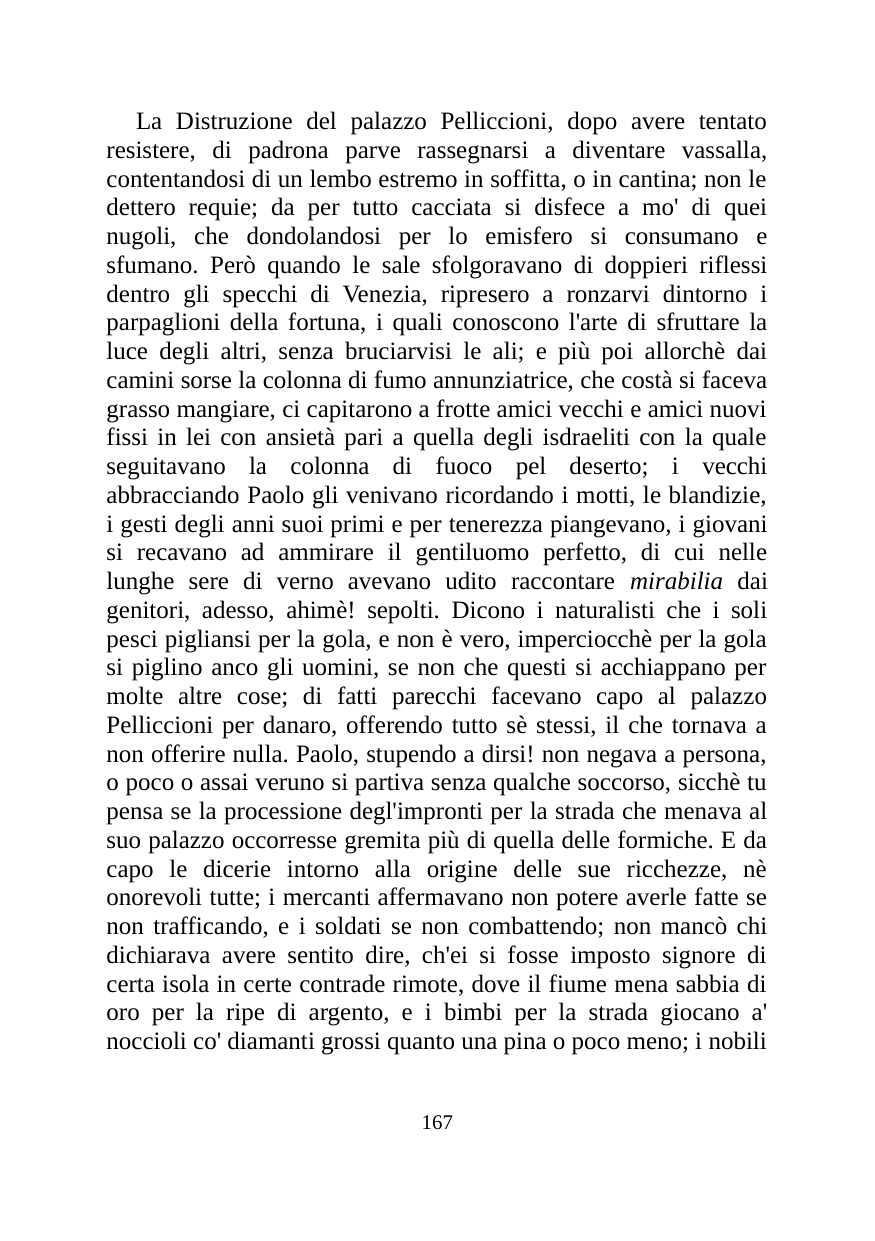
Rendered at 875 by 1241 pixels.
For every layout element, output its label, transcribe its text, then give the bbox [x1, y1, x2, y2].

text La Distruzione del palazzo Pelliccioni, dopo avere tentato resistere, di padrona parve rassegnarsi a diventare vassalla, contentandosi di un lembo estremo in soffitta, o in cantina; non le dettero requie; da per tutto cacciata si disfece a mo' di quei nugoli, che dondolandosi per lo emisfero si consumano e sfumano. Però quando le sale sfolgoravano di doppieri riflessi dentro gli specchi di Venezia, ripresero a ronzarvi dintorno i parpaglioni della fortuna, i quali conoscono l'arte di sfruttare la luce degli altri, senza bruciarvisi le ali; e più poi allorchè dai camini sorse la colonna di fumo annunziatrice, che costà si faceva grasso mangiare, ci capitarono a frotte amici vecchi e amici nuovi fissi in lei con ansietà pari a quella degli isdraeliti con la quale seguitavano la colonna di fuoco pel deserto; i vecchi abbracciando Paolo gli venivano ricordando i motti, le blandizie, i gesti degli anni suoi primi e per tenerezza piangevano, i giovani si recavano ad ammirare il gentiluomo perfetto, di cui nelle lunghe sere di verno avevano udito raccontare mirabilia dai genitori, adesso, ahimè! sepolti. Dicono i naturalisti che i soli pesci pigliansi per la gola, e non è vero, imperciocchè per la gola si piglino anco gli uomini, se non che questi si acchiappano per molte altre cose; di fatti parecchi facevano capo al palazzo Pelliccioni per danaro, offerendo tutto sè stessi, il che tornava a non offerire nulla. Paolo, stupendo a dirsi! non negava a persona, o poco o assai veruno si partiva senza qualche soccorso, sicchè tu pensa se la processione degl'impronti per la strada che menava al suo palazzo occorresse gremita più di quella delle formiche. E da capo le dicerie intorno alla origine delle sue ricchezze, nè onorevoli tutte; i mercanti affermavano non potere averle fatte se non trafficando, e i soldati se non combattendo; non mancò chi dichiarava avere sentito dire, ch'ei si fosse imposto signore di certa isola in certe contrade rimote, dove il fiume mena sabbia di oro per la ripe di argento, e i bimbi per la strada giocano a' noccioli co' diamanti grossi quanto una pina o poco meno; i nobili [106, 106, 768, 1055]
